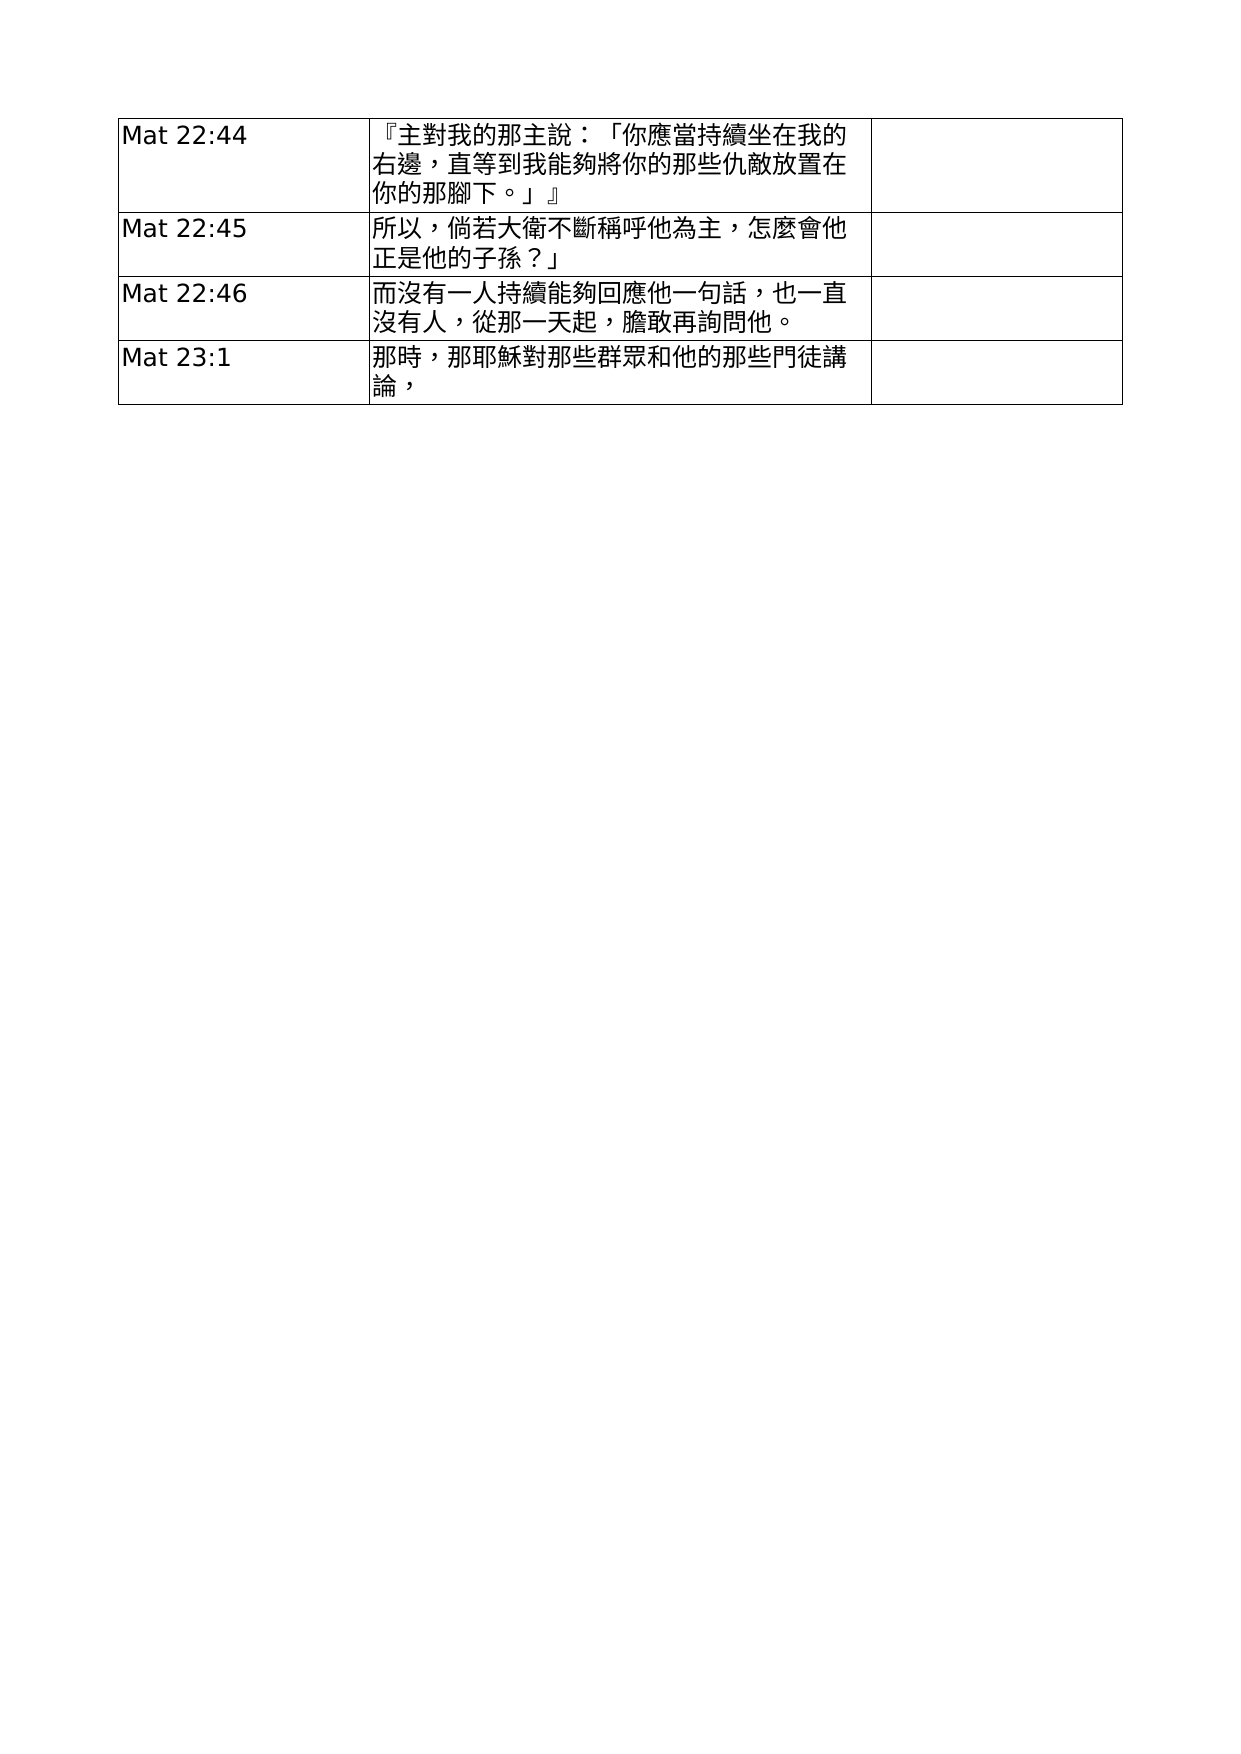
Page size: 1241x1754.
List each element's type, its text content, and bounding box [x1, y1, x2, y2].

table_cell [872, 119, 1122, 212]
table_cell Mat 22:44 [119, 119, 369, 212]
table_cell [872, 277, 1122, 340]
table_cell 『主對我的那主說：「你應當持續坐在我的右邊，直等到我能夠將你的那些仇敵放置在你的那腳下。」』 [370, 119, 871, 212]
table_cell Mat 22:46 [119, 277, 369, 340]
table_cell 所以，倘若大衛不斷稱呼他為主，怎麼會他正是他的子孫？」 [370, 213, 871, 276]
table_cell 那時，那耶穌對那些群眾和他的那些門徒講論， [370, 341, 871, 404]
table_cell Mat 23:1 [119, 341, 369, 404]
table_cell [872, 341, 1122, 404]
table_cell Mat 22:45 [119, 213, 369, 276]
table_cell [872, 213, 1122, 276]
table_cell 而沒有一人持續能夠回應他一句話，也一直沒有人，從那一天起，膽敢再詢問他。 [370, 277, 871, 340]
